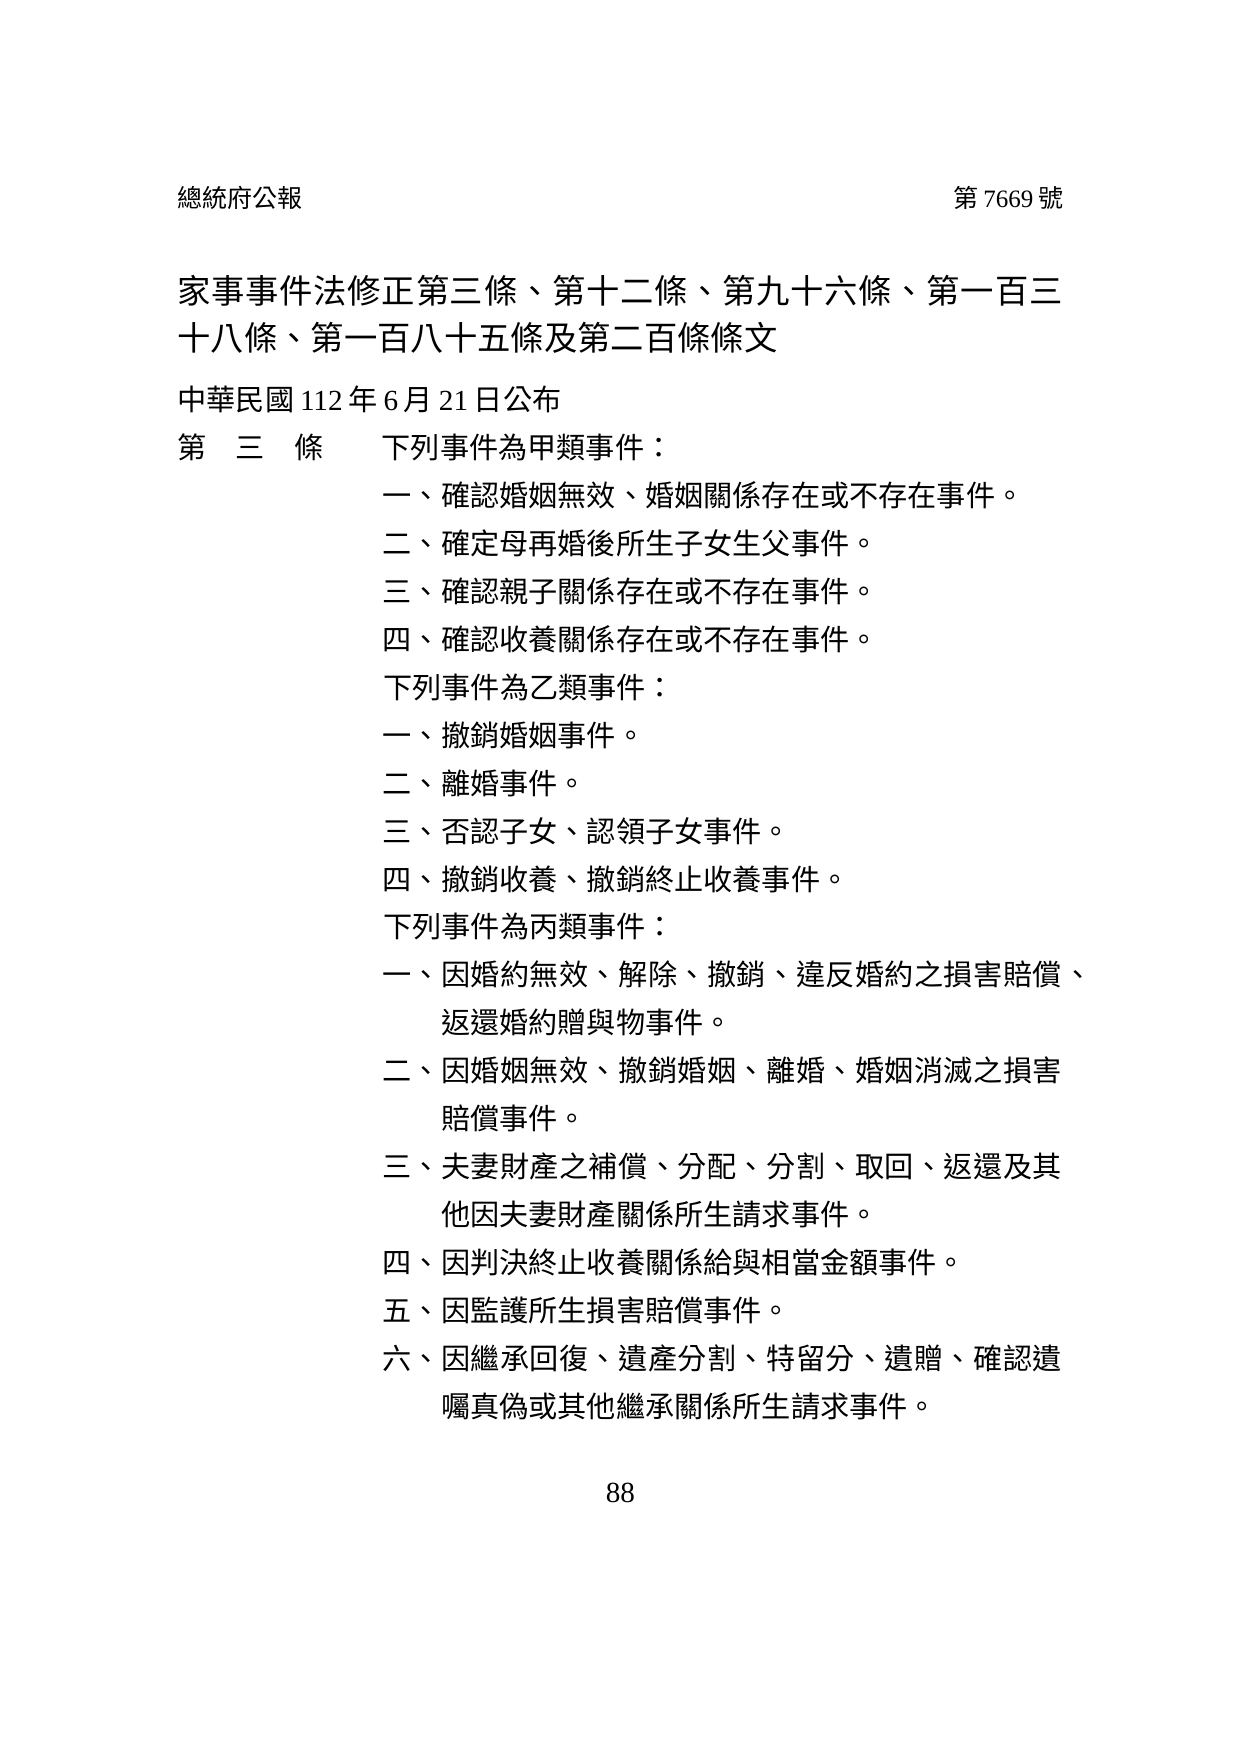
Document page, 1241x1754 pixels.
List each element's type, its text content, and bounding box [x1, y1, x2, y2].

text 二、 離婚事件。 [382, 756, 1063, 804]
text 二、 因婚姻無效、撤銷婚姻、離婚、婚姻消滅之損害賠償事件。 [382, 1043, 1063, 1139]
text 三、 確認親子關係存在或不存在事件。 [382, 564, 1063, 612]
text 五、 因監護所生損害賠償事件。 [382, 1283, 1063, 1331]
text 中華民國112年6月21日公布 [177, 372, 1063, 420]
text 下列事件為乙類事件： [325, 660, 1063, 708]
text 三、 夫妻財產之補償、分配、分割、取回、返還及其他因夫妻財產關係所生請求事件。 [382, 1139, 1063, 1235]
text 一、 確認婚姻無效、婚姻關係存在或不存在事件。 [382, 468, 1063, 516]
text 四、 因判決終止收養關係給與相當金額事件。 [382, 1235, 1063, 1283]
text 四、 撤銷收養、撤銷終止收養事件。 [382, 852, 1063, 899]
text 家事事件法修正第三條、第十二條、第九十六條、第一百三十八條、第一百八十五條及第二百條條文 [177, 266, 1063, 360]
text 二、 確定母再婚後所生子女生父事件。 [382, 516, 1063, 564]
text 一、 因婚約無效、解除、撤銷、違反婚約之損害賠償、返還婚約贈與物事件。 [382, 947, 1063, 1043]
text 六、 因繼承回復、遺產分割、特留分、遺贈、確認遺囑真偽或其他繼承關係所生請求事件。 [382, 1331, 1063, 1427]
text 第 三 條 下列事件為甲類事件： [177, 420, 1063, 468]
text 一、 撤銷婚姻事件。 [382, 708, 1063, 756]
text 四、 確認收養關係存在或不存在事件。 [382, 612, 1063, 660]
text 下列事件為丙類事件： [325, 899, 1063, 947]
text 三、 否認子女、認領子女事件。 [382, 804, 1063, 852]
